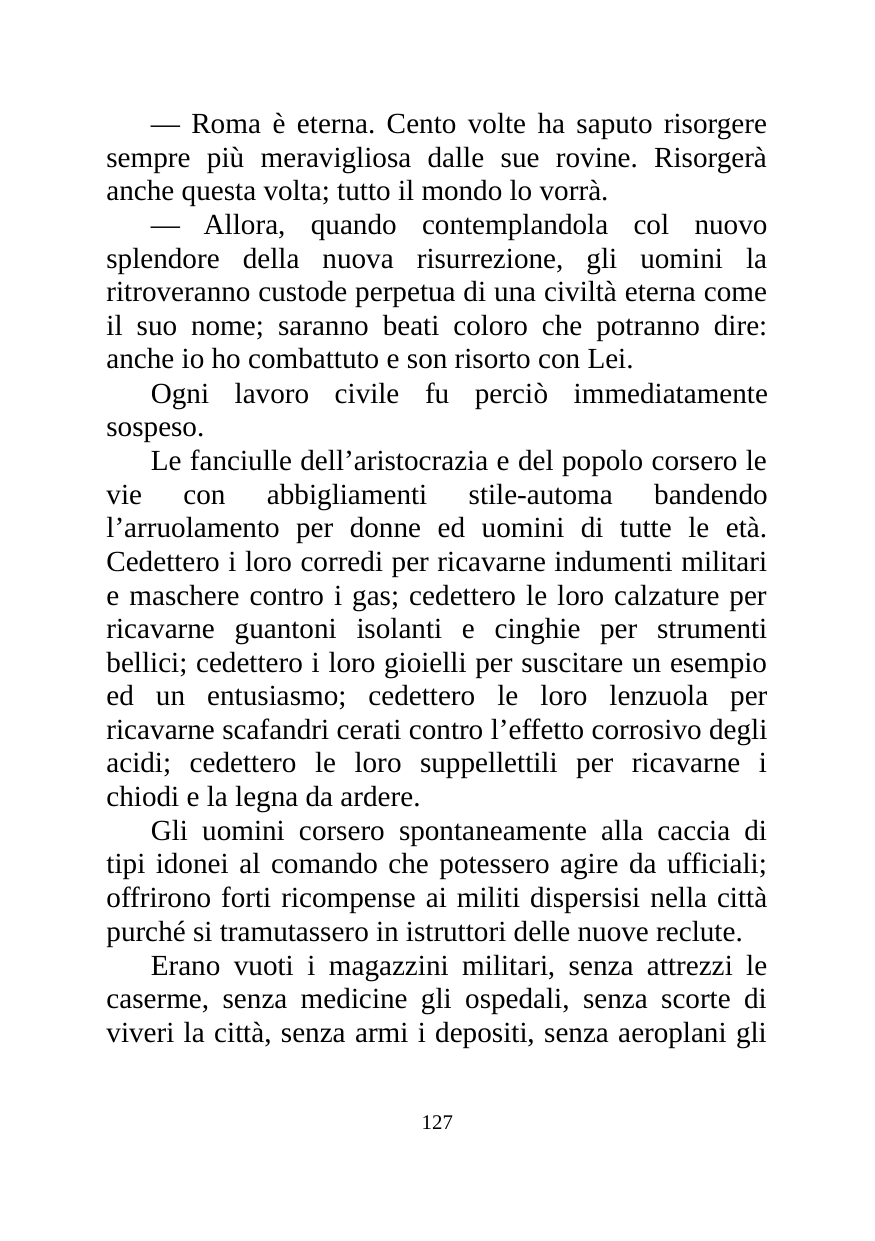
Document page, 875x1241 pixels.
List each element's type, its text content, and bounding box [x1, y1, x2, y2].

text Erano vuoti i magazzini militari, senza attrezzi le caserme, senza medicine gli ospedali, senza scorte di viveri la città, senza armi i depositi, senza aeroplani gli [106, 948, 768, 1048]
text Gli uomini corsero spontaneamente alla caccia di tipi idonei al comando che potessero agire da ufficiali; offrirono forti ricompense ai militi dispersisi nella città purché si tramutassero in istruttori delle nuove reclute. [106, 813, 768, 947]
text Ogni lavoro civile fu perciò immediatamente sospeso. [106, 376, 768, 443]
text — Roma è eterna. Cento volte ha saputo risorgere sempre più meravigliosa dalle sue rovine. Risorgerà anche questa volta; tutto il mondo lo vorrà. [106, 106, 768, 207]
text Le fanciulle dell’aristocrazia e del popolo corsero le vie con abbigliamenti stile-automa bandendo l’arruolamento per donne ed uomini di tutte le età. Cedettero i loro corredi per ricavarne indumenti militari e maschere contro i gas; cedettero le loro calzature per ricavarne guantoni isolanti e cinghie per strumenti bellici; cedettero i loro gioielli per suscitare un esempio ed un entusiasmo; cedettero le loro lenzuola per ricavarne scafandri cerati contro l’effetto corrosivo degli acidi; cedettero le loro suppellettili per ricavarne i chiodi e la legna da ardere. [106, 443, 768, 812]
text — Allora, quando contemplandola col nuovo splendore della nuova risurrezione, gli uomini la ritroveranno custode perpetua di una civiltà eterna come il suo nome; saranno beati coloro che potranno dire: anche io ho combattuto e son risorto con Lei. [106, 207, 768, 375]
